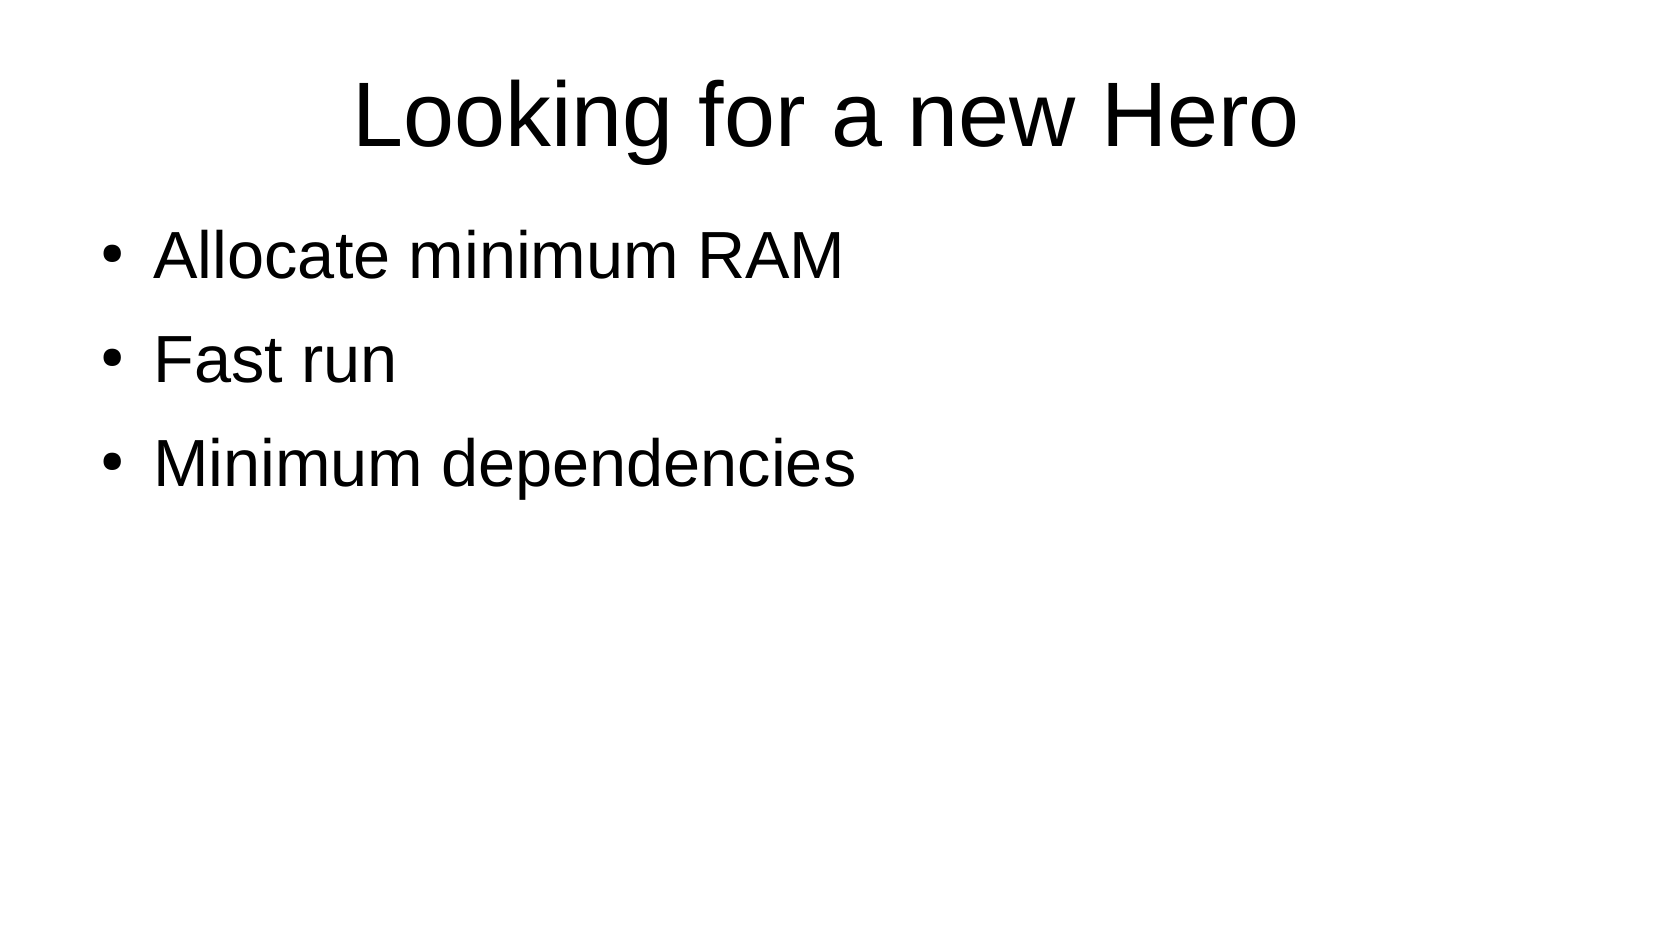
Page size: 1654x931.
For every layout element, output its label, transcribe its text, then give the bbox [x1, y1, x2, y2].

list Allocate minimum RAM Fast run Minimum dependencies [82, 217, 1571, 758]
title Looking for a new Hero [82, 37, 1571, 193]
